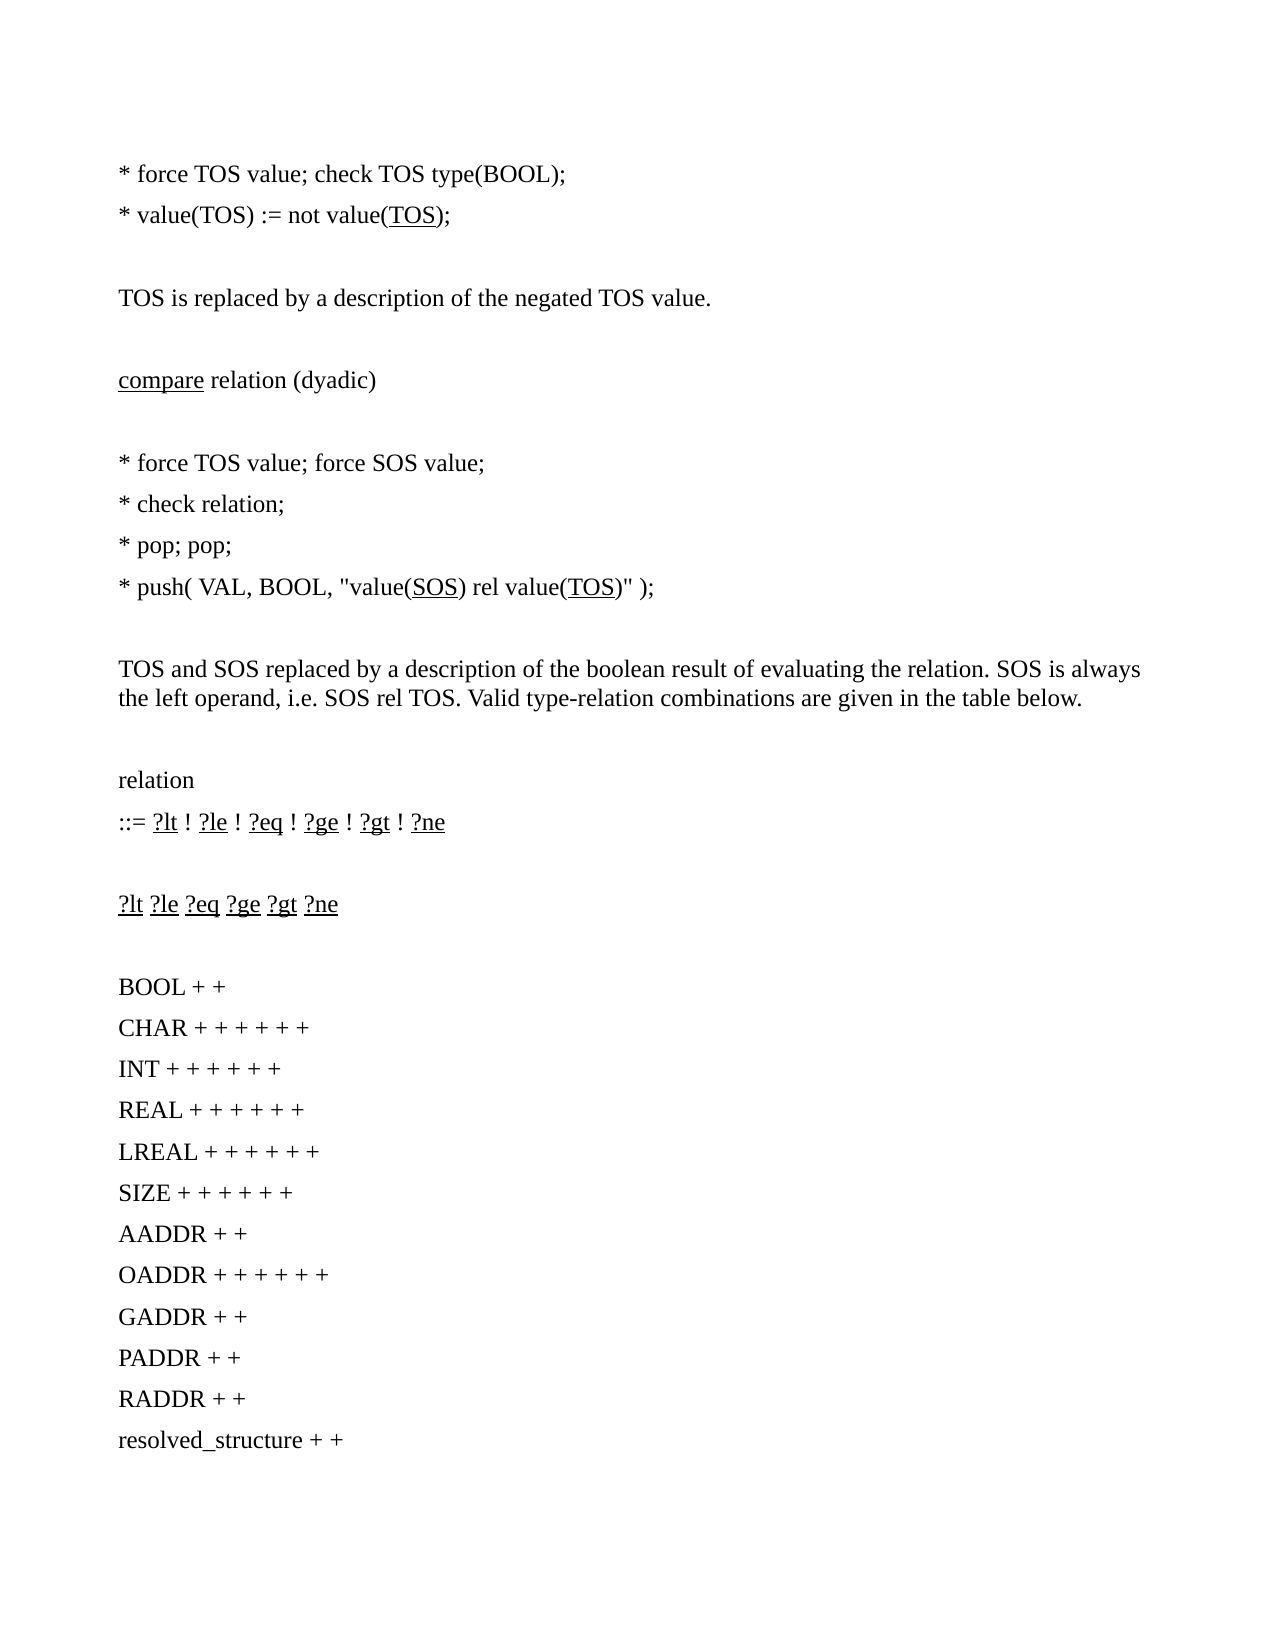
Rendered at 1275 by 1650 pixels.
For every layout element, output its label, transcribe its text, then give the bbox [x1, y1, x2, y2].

text resolved_structure + + [118, 1426, 1157, 1454]
text * pop; pop; [118, 531, 1157, 559]
text * value(TOS) := not value(TOS); [118, 201, 1157, 229]
text BOOL + + [118, 972, 1157, 1001]
text relation [118, 766, 1157, 794]
text * push( VAL, BOOL, "value(SOS) rel value(TOS)" ); [118, 572, 1157, 601]
text * force TOS value; check TOS type(BOOL); [118, 159, 1157, 188]
text REAL + + + + + + [118, 1096, 1157, 1124]
text ::= ?lt ! ?le ! ?eq ! ?ge ! ?gt ! ?ne [118, 807, 1157, 836]
text SIZE + + + + + + [118, 1178, 1157, 1207]
text TOS is replaced by a description of the negated TOS value. [118, 283, 1157, 312]
text INT + + + + + + [118, 1054, 1157, 1083]
text compare relation (dyadic) [118, 366, 1157, 394]
text AADDR + + [118, 1219, 1157, 1248]
text CHAR + + + + + + [118, 1013, 1157, 1042]
text GADDR + + [118, 1302, 1157, 1331]
text LREAL + + + + + + [118, 1137, 1157, 1166]
text OADDR + + + + + + [118, 1261, 1157, 1289]
text * check relation; [118, 489, 1157, 518]
text ?lt ?le ?eq ?ge ?gt ?ne [118, 889, 1157, 918]
text PADDR + + [118, 1343, 1157, 1372]
text RADDR + + [118, 1384, 1157, 1413]
text TOS and SOS replaced by a description of the boolean result of evaluating the relation. SOS is always the left operand, i.e. SOS rel TOS. Valid type-relation combinations are given in the table below. [118, 654, 1157, 712]
text * force TOS value; force SOS value; [118, 448, 1157, 477]
